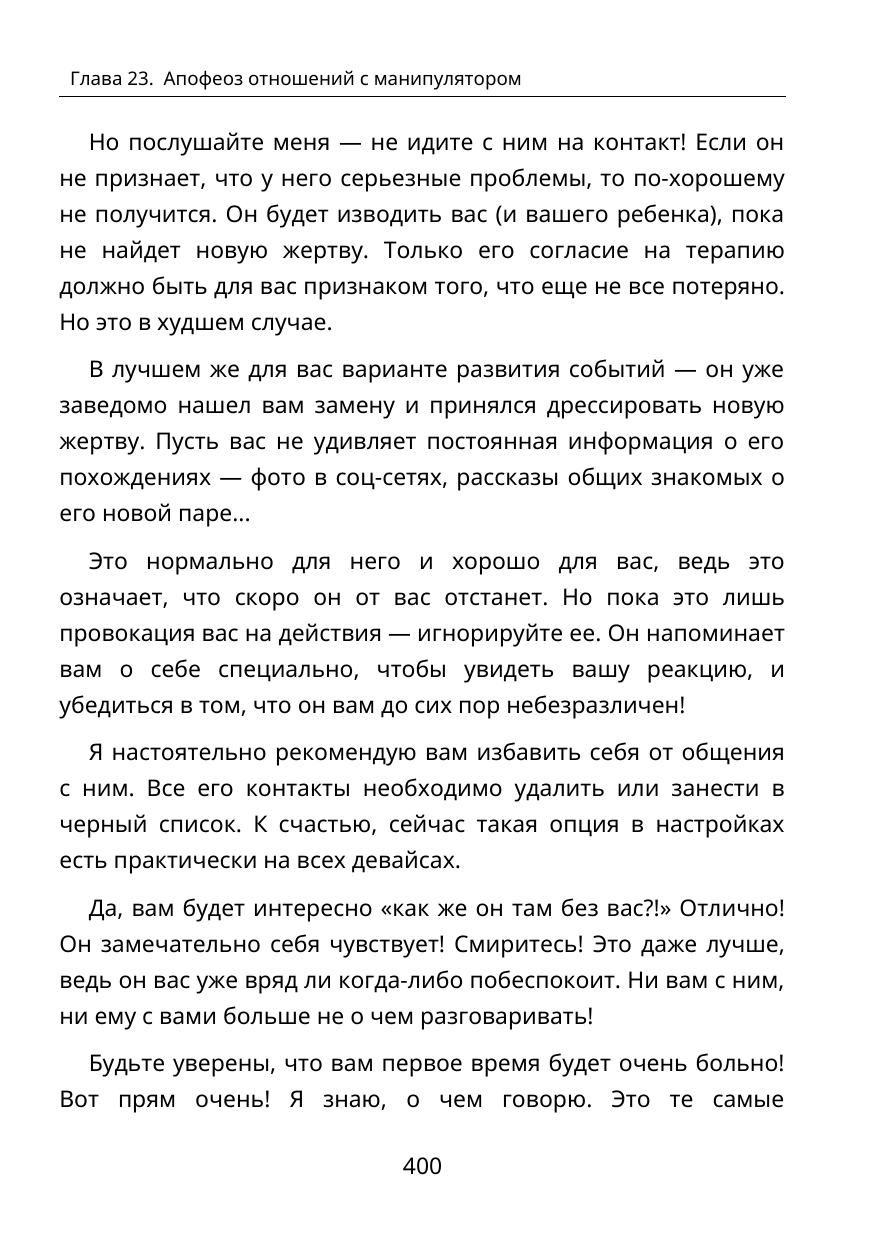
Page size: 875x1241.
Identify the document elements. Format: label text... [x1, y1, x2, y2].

text Будьте уверены, что вам первое время будет очень больно! Вот прям очень! Я знаю, о чем говорю. Это те самые [59, 1047, 786, 1114]
text Это нормально для него и хорошо для вас, ведь это означает, что скоро он от вас отстанет. Но пока это лишь провокация вас на действия — игнорируйте ее. Он напоминает вам о себе специально, чтобы увидеть вашу реакцию, и убедиться в том, что он вам до сих пор небезразличен! [59, 545, 786, 720]
text В лучшем же для вас варианте развития событий — он уже заведомо нашел вам замену и принялся дрессировать новую жертву. Пусть вас не удивляет постоянная информация о его похождениях — фото в соц-сетях, рассказы общих знакомых о его новой паре... [59, 353, 786, 528]
text Но послушайте меня — не идите с ним на контакт! Если он не признает, что у него серьезные проблемы, то по-хорошему не получится. Он будет изводить вас (и вашего ребенка), пока не найдет новую жертву. Только его согласие на терапию должно быть для вас признаком того, что еще не все потеряно. Но это в худшем случае. [59, 126, 786, 337]
text Да, вам будет интересно «как же он там без вас?!» Отлично! Он замечательно себя чувствует! Смиритесь! Это даже лучше, ведь он вас уже вряд ли когда-либо побеспокоит. Ни вам с ним, ни ему с вами больше не о чем разговаривать! [59, 892, 786, 1031]
text Я настоятельно рекомендую вам избавить себя от общения с ним. Все его контакты необходимо удалить или занести в черный список. К счастью, сейчас такая опция в настройках есть практически на всех девайсах. [59, 736, 786, 875]
